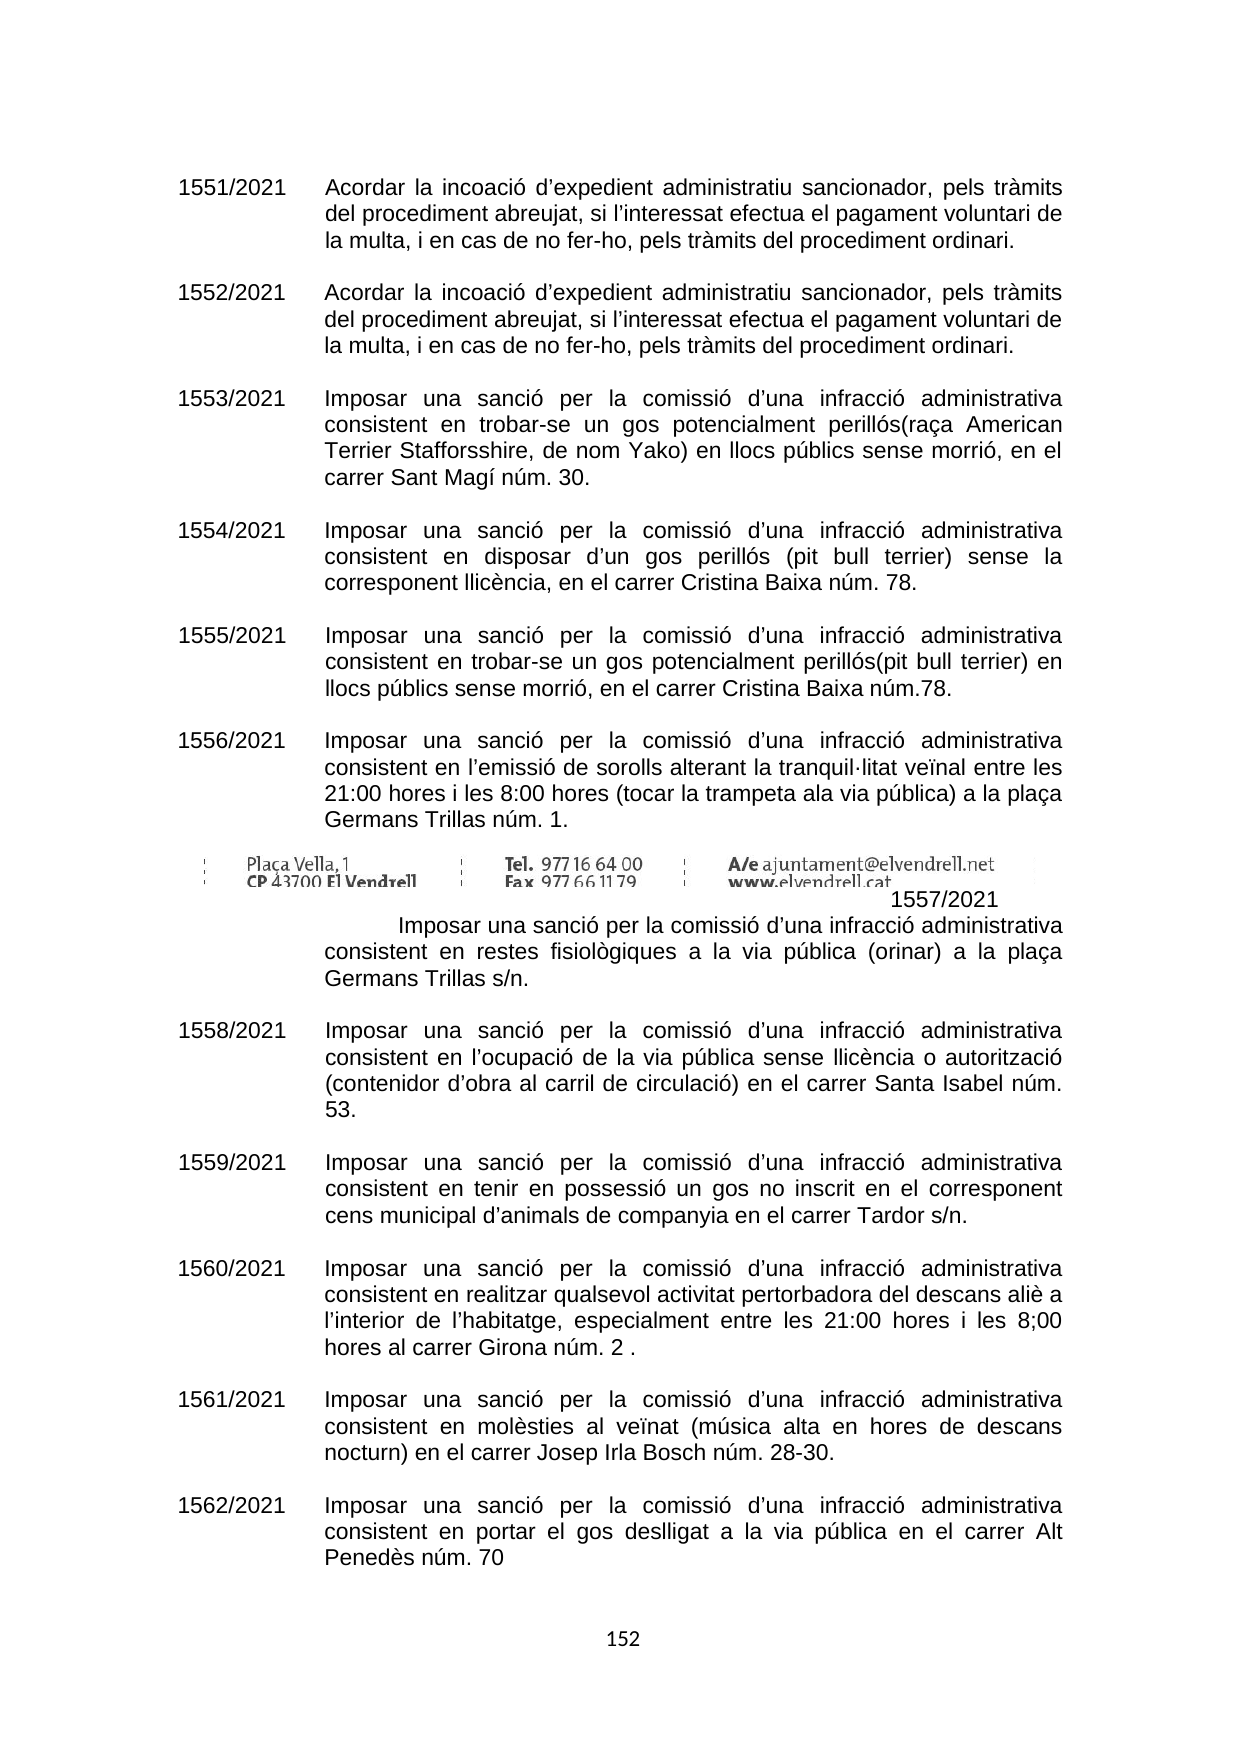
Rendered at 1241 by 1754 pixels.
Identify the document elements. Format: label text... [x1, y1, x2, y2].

text 1554/2021 Imposar una sanció per la comissió d’una infracció administrativa consistent en disposar d’un gos perillós (pit bull terrier) sense la corresponent llicència, en el carrer Cristina Baixa núm. 78. [177, 517, 1063, 596]
text 1562/2021 Imposar una sanció per la comissió d’una infracció administrativa consistent en portar el gos deslligat a la via pública en el carrer Alt Penedès núm. 70 [177, 1492, 1063, 1571]
text 1552/2021 Acordar la incoació d’expedient administratiu sancionador, pels tràmits del procediment abreujat, si l’interessat efectua el pagament voluntari de la multa, i en cas de no fer-ho, pels tràmits del procediment ordinari. [177, 279, 1063, 358]
text 1556/2021 Imposar una sanció per la comissió d’una infracció administrativa consistent en l’emissió de sorolls alterant la tranquil·litat veïnal entre les 21:00 hores i les 8:00 hores (tocar la trampeta ala via pública) a la plaça Germans Trillas núm. 1. [177, 727, 1063, 833]
text 1560/2021 Imposar una sanció per la comissió d’una infracció administrativa consistent en realitzar qualsevol activitat pertorbadora del descans aliè a l’interior de l’habitatge, especialment entre les 21:00 hores i les 8;00 hores al carrer Girona núm. 2 . [177, 1254, 1063, 1360]
text 1561/2021 Imposar una sanció per la comissió d’una infracció administrativa consistent en molèsties al veïnat (música alta en hores de descans nocturn) en el carrer Josep Irla Bosch núm. 28-30. [177, 1386, 1063, 1465]
text 1557/2021 Imposar una sanció per la comissió d’una infracció administrativa consistent en restes fisiològiques a la via pública (orinar) a la plaça Germans Trillas s/n. [177, 859, 1063, 991]
text 1558/2021 Imposar una sanció per la comissió d’una infracció administrativa consistent en l’ocupació de la via pública sense llicència o autorització (contenidor d’obra al carril de circulació) en el carrer Santa Isabel núm. 53. [178, 1017, 1063, 1123]
text 1559/2021 Imposar una sanció per la comissió d’una infracció administrativa consistent en tenir en possessió un gos no inscrit en el corresponent cens municipal d’animals de companyia en el carrer Tardor s/n. [178, 1149, 1063, 1228]
text 1555/2021 Imposar una sanció per la comissió d’una infracció administrativa consistent en trobar-se un gos potencialment perillós(pit bull terrier) en llocs públics sense morrió, en el carrer Cristina Baixa núm.78. [178, 622, 1063, 701]
text 1553/2021 Imposar una sanció per la comissió d’una infracció administrativa consistent en trobar-se un gos potencialment perillós(raça American Terrier Stafforsshire, de nom Yako) en llocs públics sense morrió, en el carrer Sant Magí núm. 30. [177, 385, 1063, 490]
text 1551/2021 Acordar la incoació d’expedient administratiu sancionador, pels tràmits del procediment abreujat, si l’interessat efectua el pagament voluntari de la multa, i en cas de no fer-ho, pels tràmits del procediment ordinari. [178, 174, 1063, 253]
